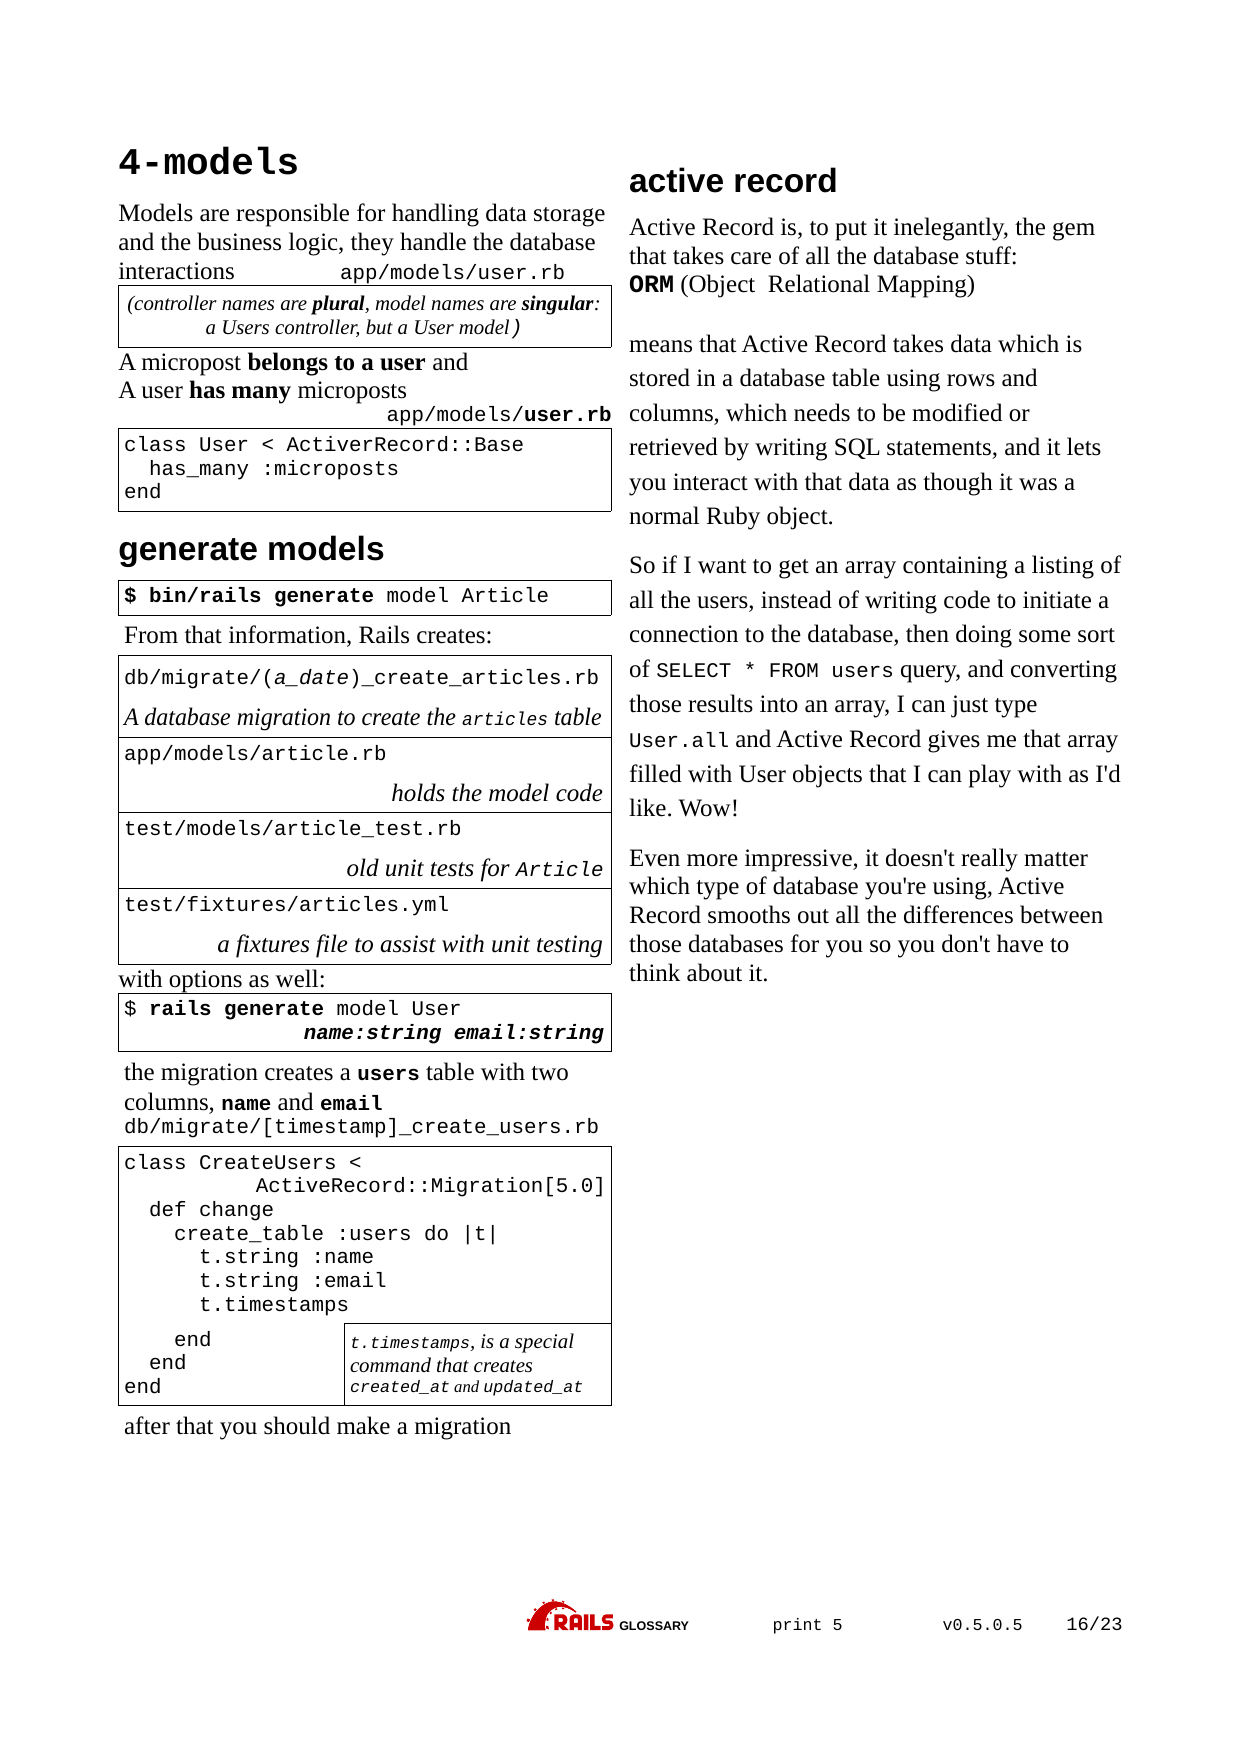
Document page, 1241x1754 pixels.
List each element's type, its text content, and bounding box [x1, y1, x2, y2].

text means that Active Record takes data which is stored in a database table using rows and columns, which needs to be modified or retrieved by writing SQL statements, and it lets you interact with that data as though it was a normal Ruby object. [629, 329, 1122, 530]
subtitle 4-models [118, 143, 611, 186]
table_cell holds the model code [119, 772, 611, 812]
table_cell t.timestamps, is a special command that creates created_at and updated_at [345, 1324, 611, 1405]
table_cell test/models/article_test.rb [119, 813, 611, 847]
table_cell db/migrate/(a_date)_create_articles.rb [119, 656, 611, 696]
text with options as well: [118, 965, 611, 993]
text Active Record is, to put it inelegantly, the gem that takes care of all the database stuff: [629, 212, 1122, 269]
table_cell class CreateUsers < ActiveRecord::Migration[5.0] def change create_table :users do |t| t.string :name t.string :email t.timestamps [119, 1147, 611, 1323]
subtitle active record [629, 161, 1122, 199]
table_cell test/fixtures/articles.yml [119, 889, 611, 923]
table_cell app/models/article.rb [119, 738, 611, 772]
text A micropost belongs to a user and [118, 348, 611, 376]
table_header (controller names are plural, model names are singular: a Users controller, but a User model) [119, 286, 611, 347]
text app/models/user.rb [118, 404, 611, 428]
text A user has many microposts [118, 376, 611, 404]
table_cell A database migration to create the articles table [119, 696, 611, 737]
table_header class User < ActiverRecord::Base has_many :microposts end [119, 429, 611, 511]
text Even more impressive, it doesn't really matter which type of database you're using, Active Record smooths out all the differences between those databases for you so you don't have to think about it. [629, 843, 1122, 986]
text ORM (Object Relational Mapping) [629, 269, 1122, 300]
table_header $ bin/rails generate model Article [119, 581, 611, 615]
text So if I want to get an array containing a listing of all the users, instead of writing code to initiate a connection to the database, then doing some sort of SELECT * FROM users query, and converting those results into an array, I can just type User.all and Active Record gives me that array filled with User objects that I can play with as I'd like. Wow! [629, 551, 1122, 822]
table_header $ rails generate model User name:string email:string [119, 994, 611, 1051]
subtitle generate models [118, 528, 611, 567]
table_cell end end end [119, 1323, 344, 1405]
table_cell after that you should make a migration [118, 1406, 611, 1446]
table_cell old unit tests for Article [119, 847, 611, 888]
table_cell the migration creates a users table with two columns, name and email db/migrate/[timestamp]_create_users.rb [118, 1052, 611, 1146]
table_cell a fixtures file to assist with unit testing [119, 924, 611, 964]
table_header From that information, Rails creates: [118, 616, 611, 655]
text Models are responsible for handling data storage and the business logic, they handle the database interactions app/models/user.rb [118, 198, 611, 285]
